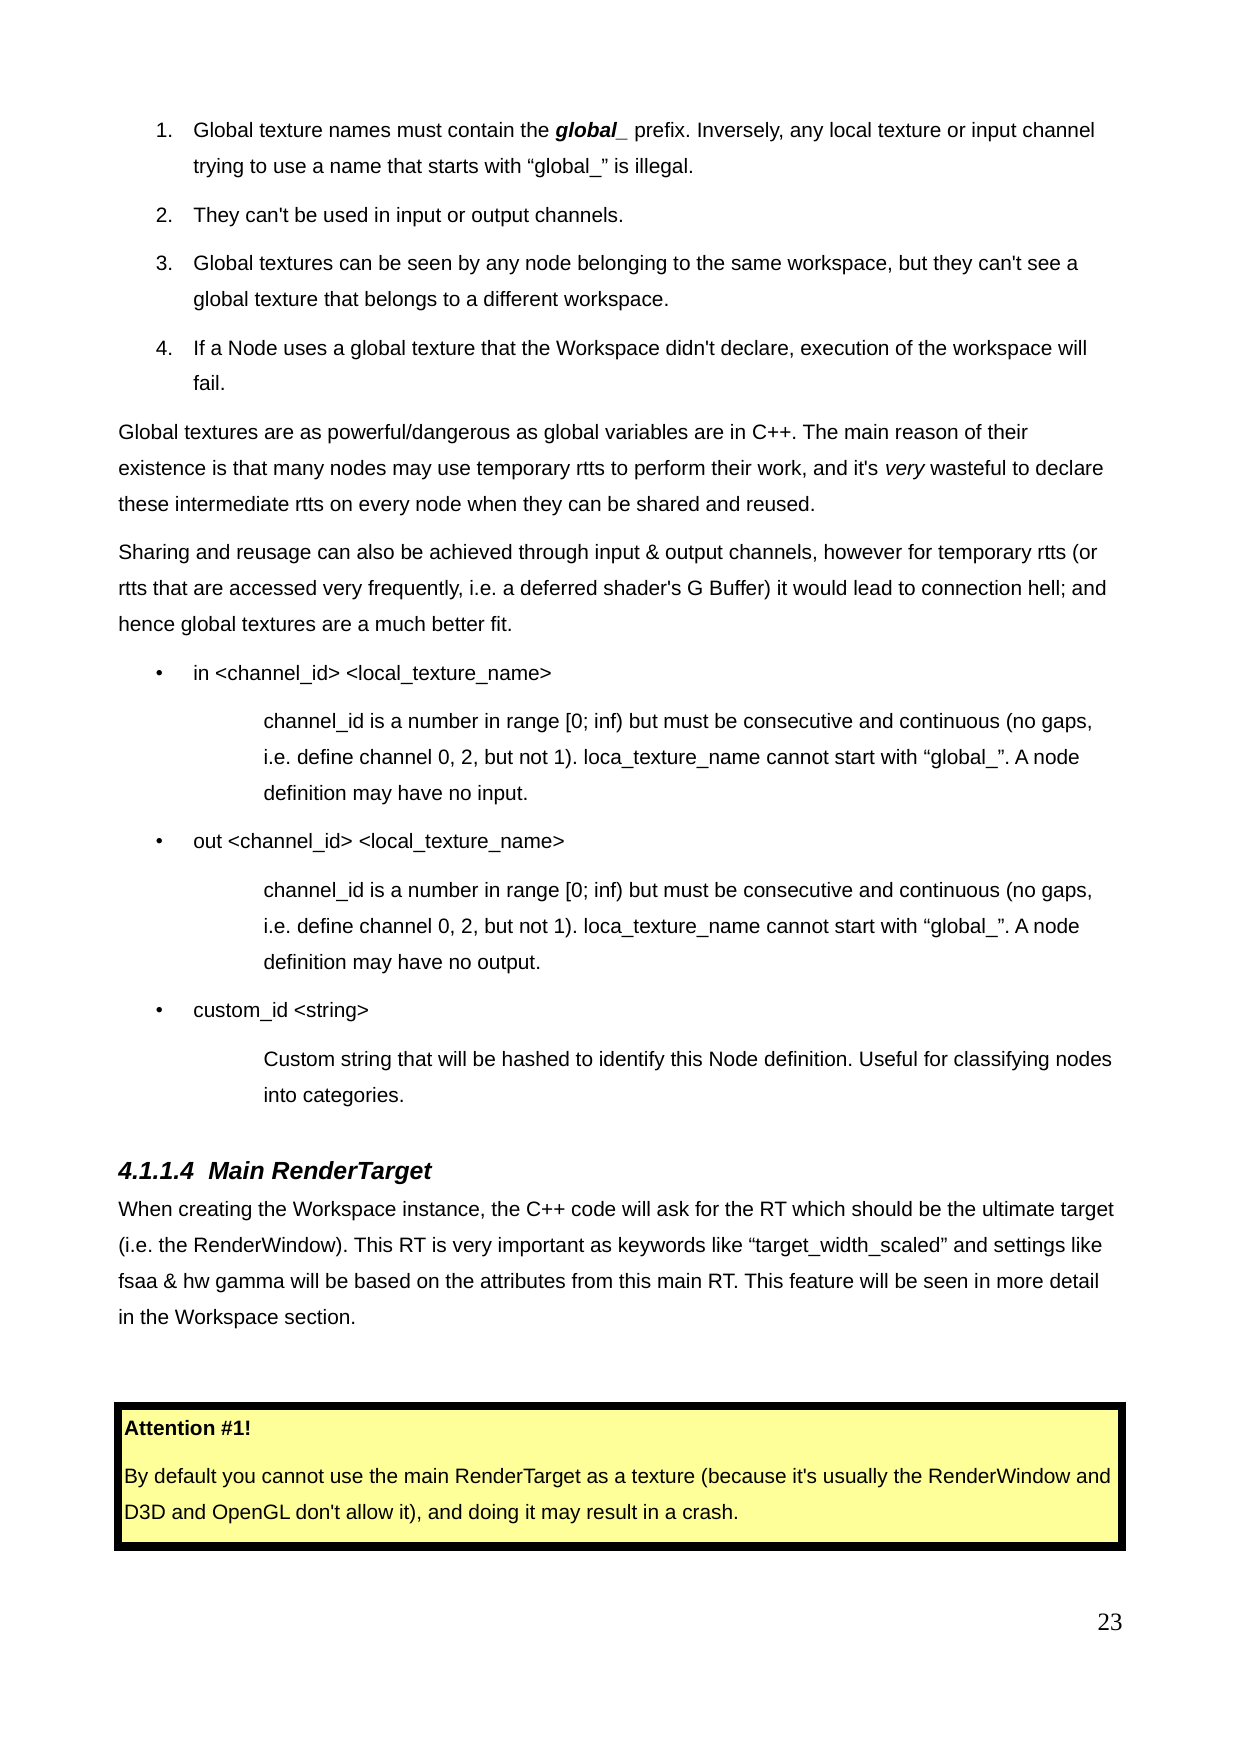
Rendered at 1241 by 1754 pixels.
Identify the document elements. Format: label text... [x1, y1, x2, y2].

text channel_id is a number in range [0; inf) but must be consecutive and continuous (no gaps, i.e. define channel 0, 2, but not 1). loca_texture_name cannot start with “global_”. A node definition may have no input. [263, 709, 1122, 805]
subtitle Main RenderTarget [118, 1156, 1122, 1184]
list Global texture names must contain the global_ prefix. Inversely, any local texture or input channel trying to use a name that starts with “global_” is illegal. [156, 118, 1122, 178]
list in <channel_id> <local_texture_name> [156, 660, 1122, 684]
text When creating the Workspace instance, the C++ code will ask for the RT which should be the ultimate target (i.e. the RenderWindow). This RT is very important as keywords like “target_width_scaled” and settings like fsaa & hw gamma will be based on the attributes from this main RT. This feature will be seen in more detail in the Workspace section. [118, 1197, 1122, 1329]
text channel_id is a number in range [0; inf) but must be consecutive and continuous (no gaps, i.e. define channel 0, 2, but not 1). loca_texture_name cannot start with “global_”. A node definition may have no output. [263, 878, 1122, 973]
list If a Node uses a global texture that the Workspace didn't declare, execution of the workspace will fail. [156, 335, 1122, 395]
list Global textures can be seen by any node belonging to the same workspace, but they can't see a global texture that belongs to a different workspace. [156, 251, 1122, 311]
text Global textures are as powerful/dangerous as global variables are in C++. The main reason of their existence is that many nodes may use temporary rtts to perform their work, and it's very wasteful to declare these intermediate rtts on every node when they can be shared and reused. [118, 420, 1122, 516]
list out <channel_id> <local_texture_name> [156, 829, 1122, 853]
text Custom string that will be hashed to identify this Node definition. Useful for classifying nodes into categories. [263, 1047, 1122, 1106]
text Sharing and reusage can also be achieved through input & output channels, however for temporary rtts (or rtts that are accessed very frequently, i.e. a deferred shader's G Buffer) it would lead to connection hell; and hence global textures are a much better fit. [118, 540, 1122, 636]
table_header Attention #1! By default you cannot use the main RenderTarget as a texture (because it's usually the RenderWindow and D3D and OpenGL don't allow it), and doing it may result in a crash. [122, 1410, 1118, 1542]
list They can't be used in input or output channels. [156, 202, 1122, 226]
list custom_id <string> [156, 998, 1122, 1022]
